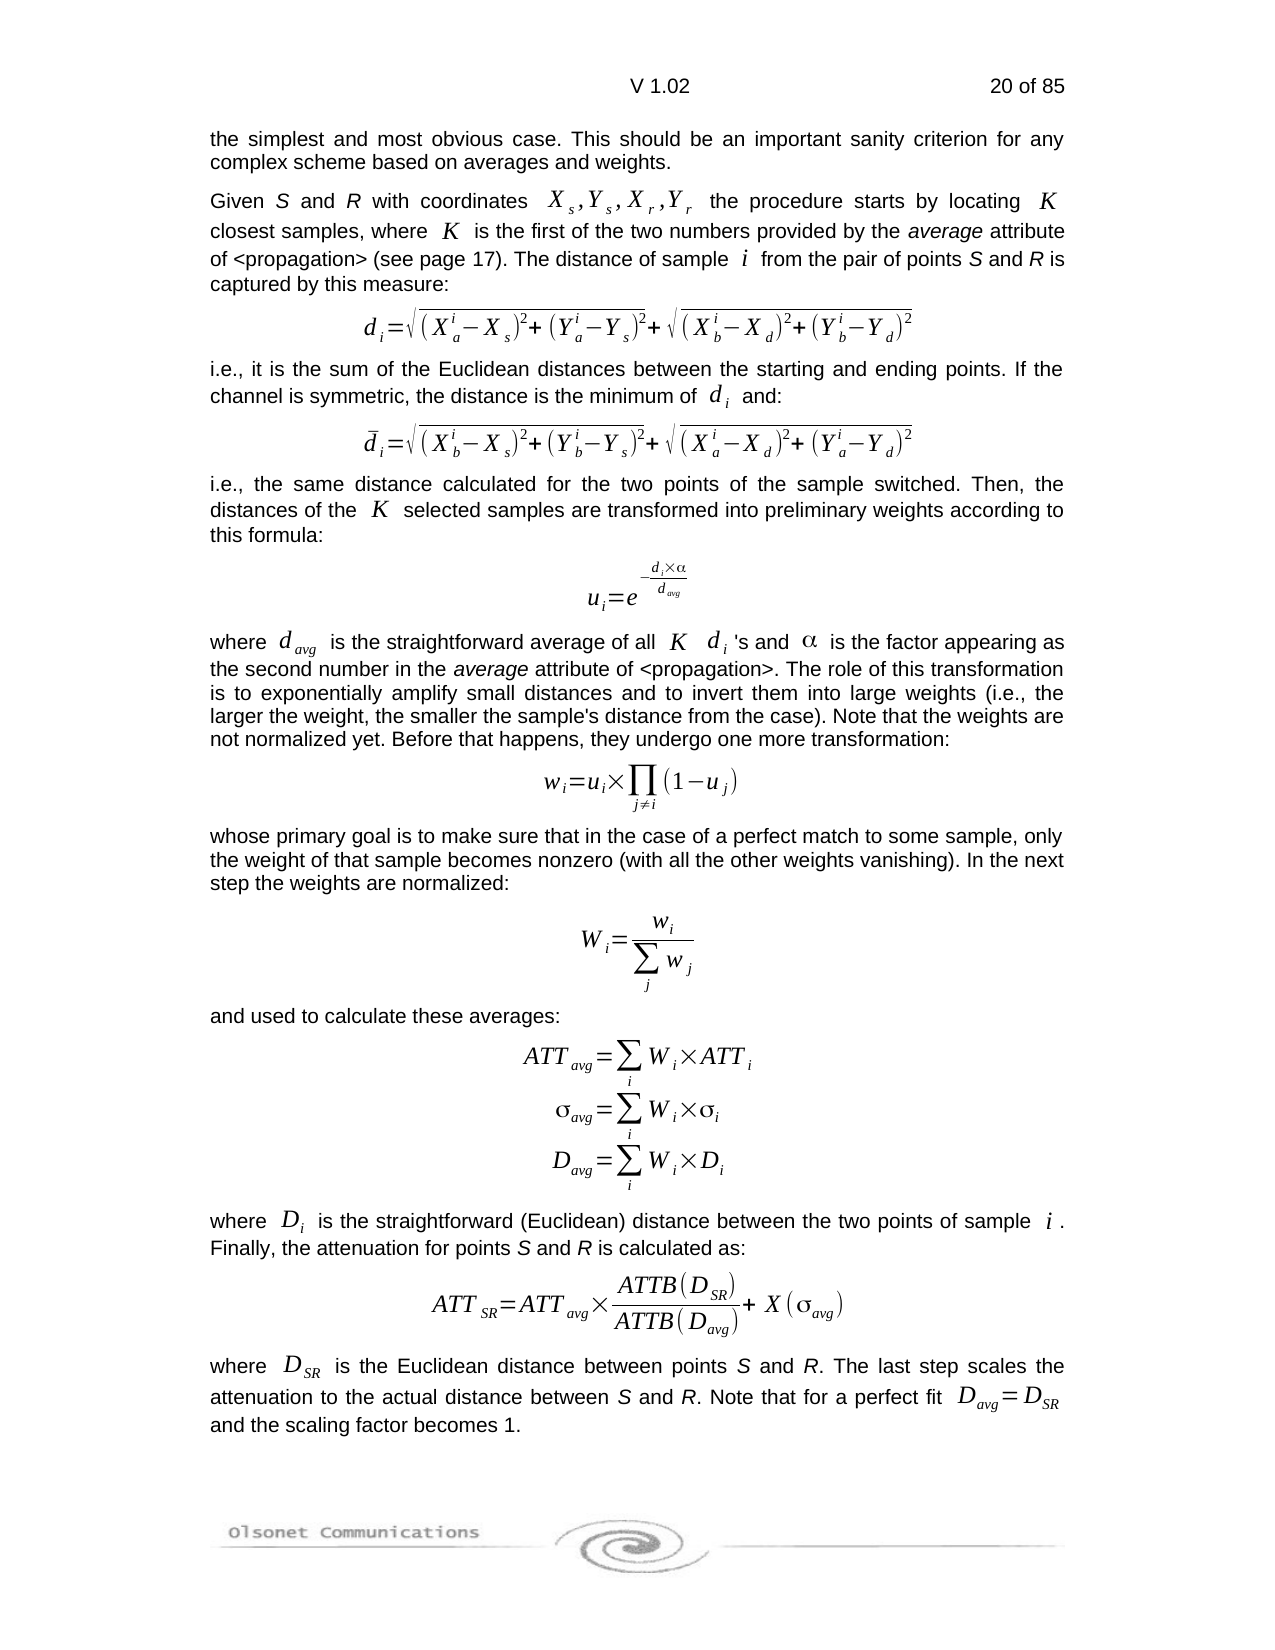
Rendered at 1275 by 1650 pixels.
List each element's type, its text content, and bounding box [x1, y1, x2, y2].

text whose primary goal is to make sure that in the case of a perfect match to some sample, only the weight of that sample becomes nonzero (with all the other weights vanishing). In the next step the weights are normalized: [210, 825, 1065, 895]
text where is the straightforward average of all 's and is the factor appearing as the second number in the average attribute of <propagation>. The role of this transformation is to exponentially amplify small distances and to invert them into large weights (i.e., the larger the weight, the smaller the sample's distance from the case). Note that the weights are not normalized yet. Before that happens, they undergo one more transformation: [210, 627, 1065, 751]
text the simplest and most obvious case. This should be an important sanity criterion for any complex scheme based on averages and weights. [210, 128, 1065, 174]
text i.e., the same distance calculated for the two points of the sample switched. Then, the distances of the selected samples are transformed into preliminary weights according to this formula: [210, 473, 1065, 547]
text where is the straightforward (Euclidean) distance between the two points of sample . Finally, the attenuation for points S and R is calculated as: [210, 1206, 1065, 1260]
text where is the Euclidean distance between points S and R. The last step scales the attenuation to the actual distance between S and R. Note that for a perfect fit and the scaling factor becomes 1. [210, 1350, 1065, 1436]
picture [210, 1504, 1065, 1596]
text i.e., it is the sum of the Euclidean distances between the starting and ending points. If the channel is symmetric, the distance is the minimum of and: [210, 357, 1065, 412]
text Given S and R with coordinates the procedure starts by locating closest samples, where is the first of the two numbers provided by the average attribute of <propagation> (see page 18). The distance of sample from the pair of points S and R is captured by this measure: [210, 186, 1065, 296]
text and used to calculate these averages: [210, 1004, 1065, 1027]
